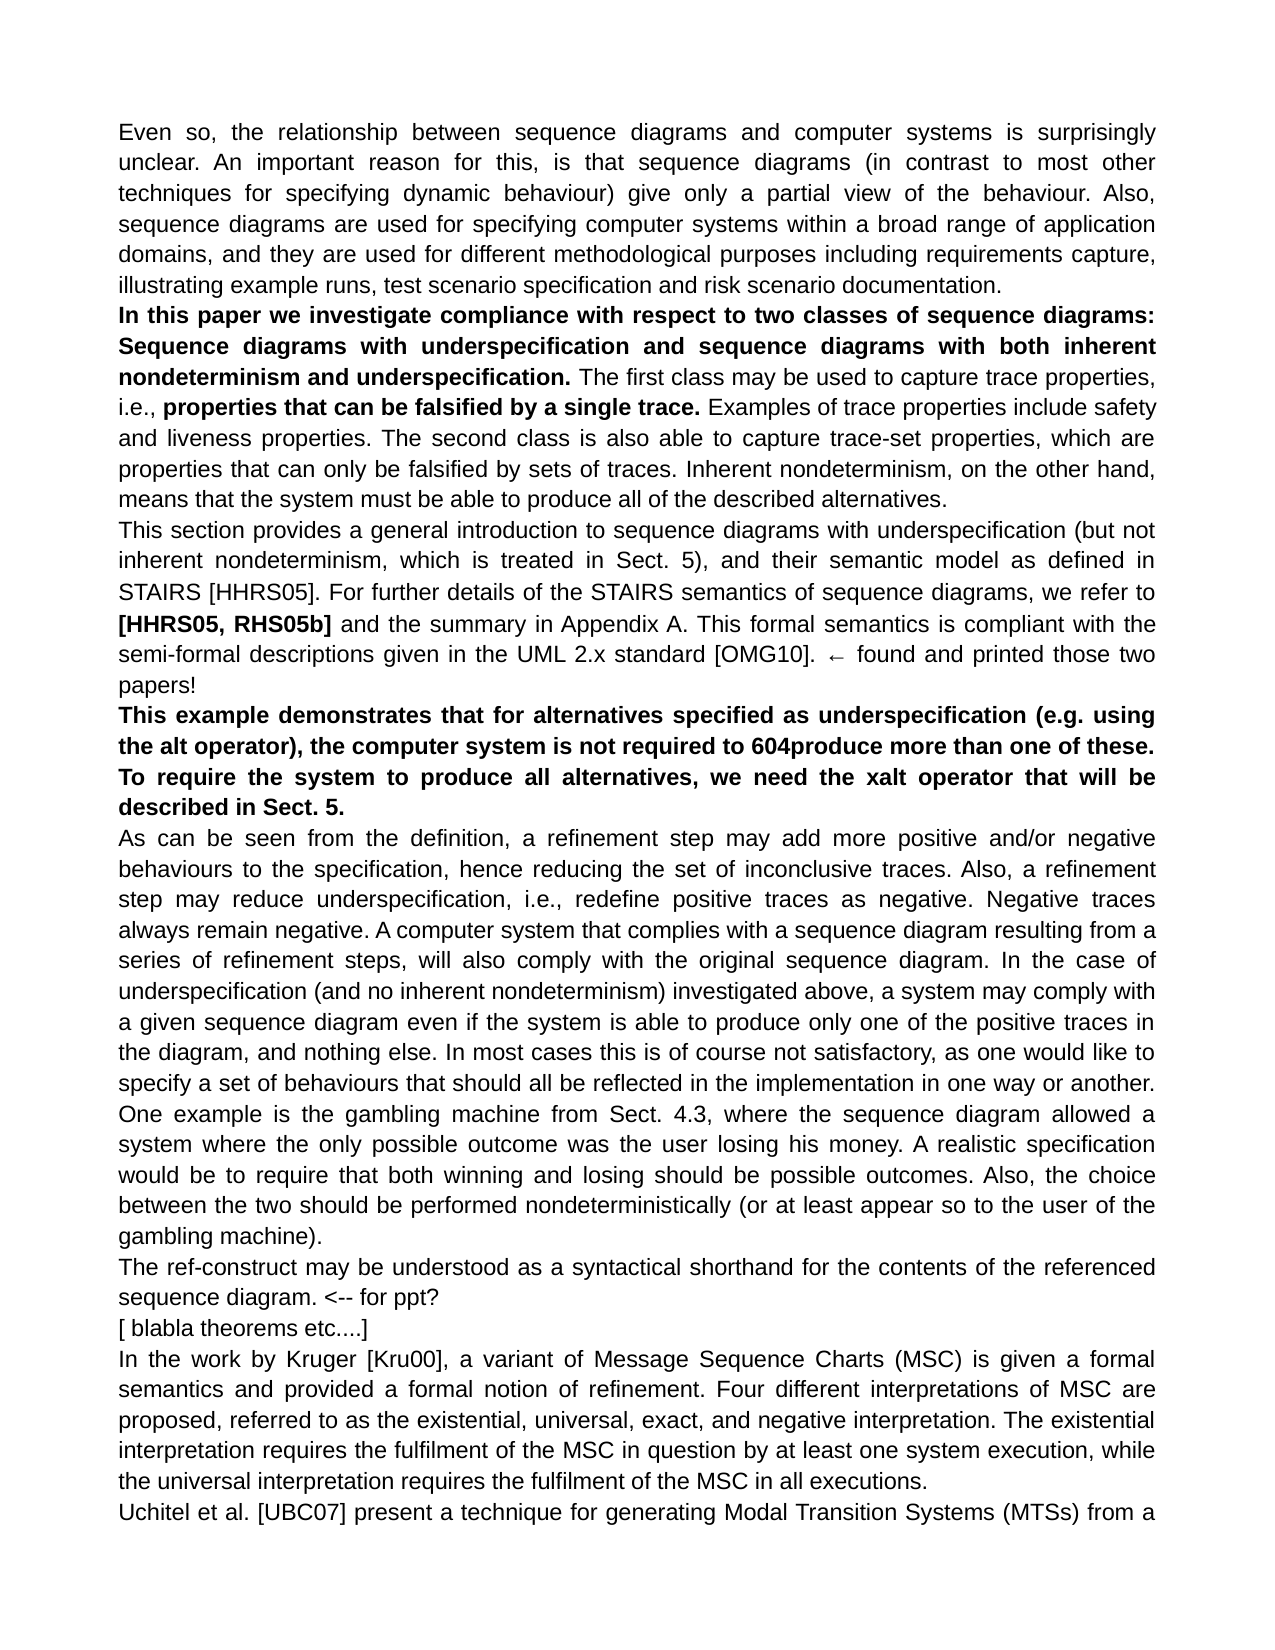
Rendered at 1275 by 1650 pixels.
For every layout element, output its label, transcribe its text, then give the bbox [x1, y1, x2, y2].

text In the work by Kruger [Kru00], a variant of Message Sequence Charts (MSC) is given a formal semantics and provided a formal notion of refinement. Four different interpretations of MSC are proposed, referred to as the existential, universal, exact, and negative interpretation. The existential interpretation requires the fulfilment of the MSC in question by at least one system execution, while the universal interpretation requires the fulfilment of the MSC in all executions. [118, 1345, 1157, 1494]
text The ref-construct may be understood as a syntactical shorthand for the contents of the referenced sequence diagram. <-- for ppt? [118, 1253, 1157, 1311]
text Uchitel et al. [UBC07] present a technique for generating Modal Transition Systems (MTSs) from a [118, 1498, 1157, 1525]
text As can be seen from the definition, a refinement step may add more positive and/or negative behaviours to the specification, hence reducing the set of inconclusive traces. Also, a refinement step may reduce underspecification, i.e., redefine positive traces as negative. Negative traces always remain negative. A computer system that complies with a sequence diagram resulting from a series of refinement steps, will also comply with the original sequence diagram. In the case of underspecification (and no inherent nondeterminism) investigated above, a system may comply with a given sequence diagram even if the system is able to produce only one of the positive traces in the diagram, and nothing else. In most cases this is of course not satisfactory, as one would like to specify a set of behaviours that should all be reflected in the implementation in one way or another. One example is the gambling machine from Sect. 4.3, where the sequence diagram allowed a system where the only possible outcome was the user losing his money. A realistic specification would be to require that both winning and losing should be possible outcomes. Also, the choice between the two should be performed nondeterministically (or at least appear so to the user of the gambling machine). [118, 824, 1157, 1249]
text Even so, the relationship between sequence diagrams and computer systems is surprisingly unclear. An important reason for this, is that sequence diagrams (in contrast to most other techniques for specifying dynamic behaviour) give only a partial view of the behaviour. Also, sequence diagrams are used for specifying computer systems within a broad range of application domains, and they are used for different methodological purposes including requirements capture, illustrating example runs, test scenario specification and risk scenario documentation. [118, 118, 1157, 298]
text In this paper we investigate compliance with respect to two classes of sequence diagrams: Sequence diagrams with underspecification and sequence diagrams with both inherent nondeterminism and underspecification. The first class may be used to capture trace properties, i.e., properties that can be falsified by a single trace. Examples of trace properties include safety and liveness properties. The second class is also able to capture trace-set properties, which are properties that can only be falsified by sets of traces. Inherent nondeterminism, on the other hand, means that the system must be able to produce all of the described alternatives. [118, 302, 1157, 512]
text [ blabla theorems etc....] [118, 1314, 1157, 1341]
text This example demonstrates that for alternatives specified as underspecification (e.g. using the alt operator), the computer system is not required to 604produce more than one of these. To require the system to produce all alternatives, we need the xalt operator that will be described in Sect. 5. [118, 702, 1157, 821]
text This section provides a general introduction to sequence diagrams with underspecification (but not inherent nondeterminism, which is treated in Sect. 5), and their semantic model as defined in STAIRS [HHRS05]. For further details of the STAIRS semantics of sequence diagrams, we refer to [HHRS05, RHS05b] and the summary in Appendix A. This formal semantics is compliant with the semi-formal descriptions given in the UML 2.x standard [OMG10]. ← found and printed those two papers! [118, 516, 1157, 698]
